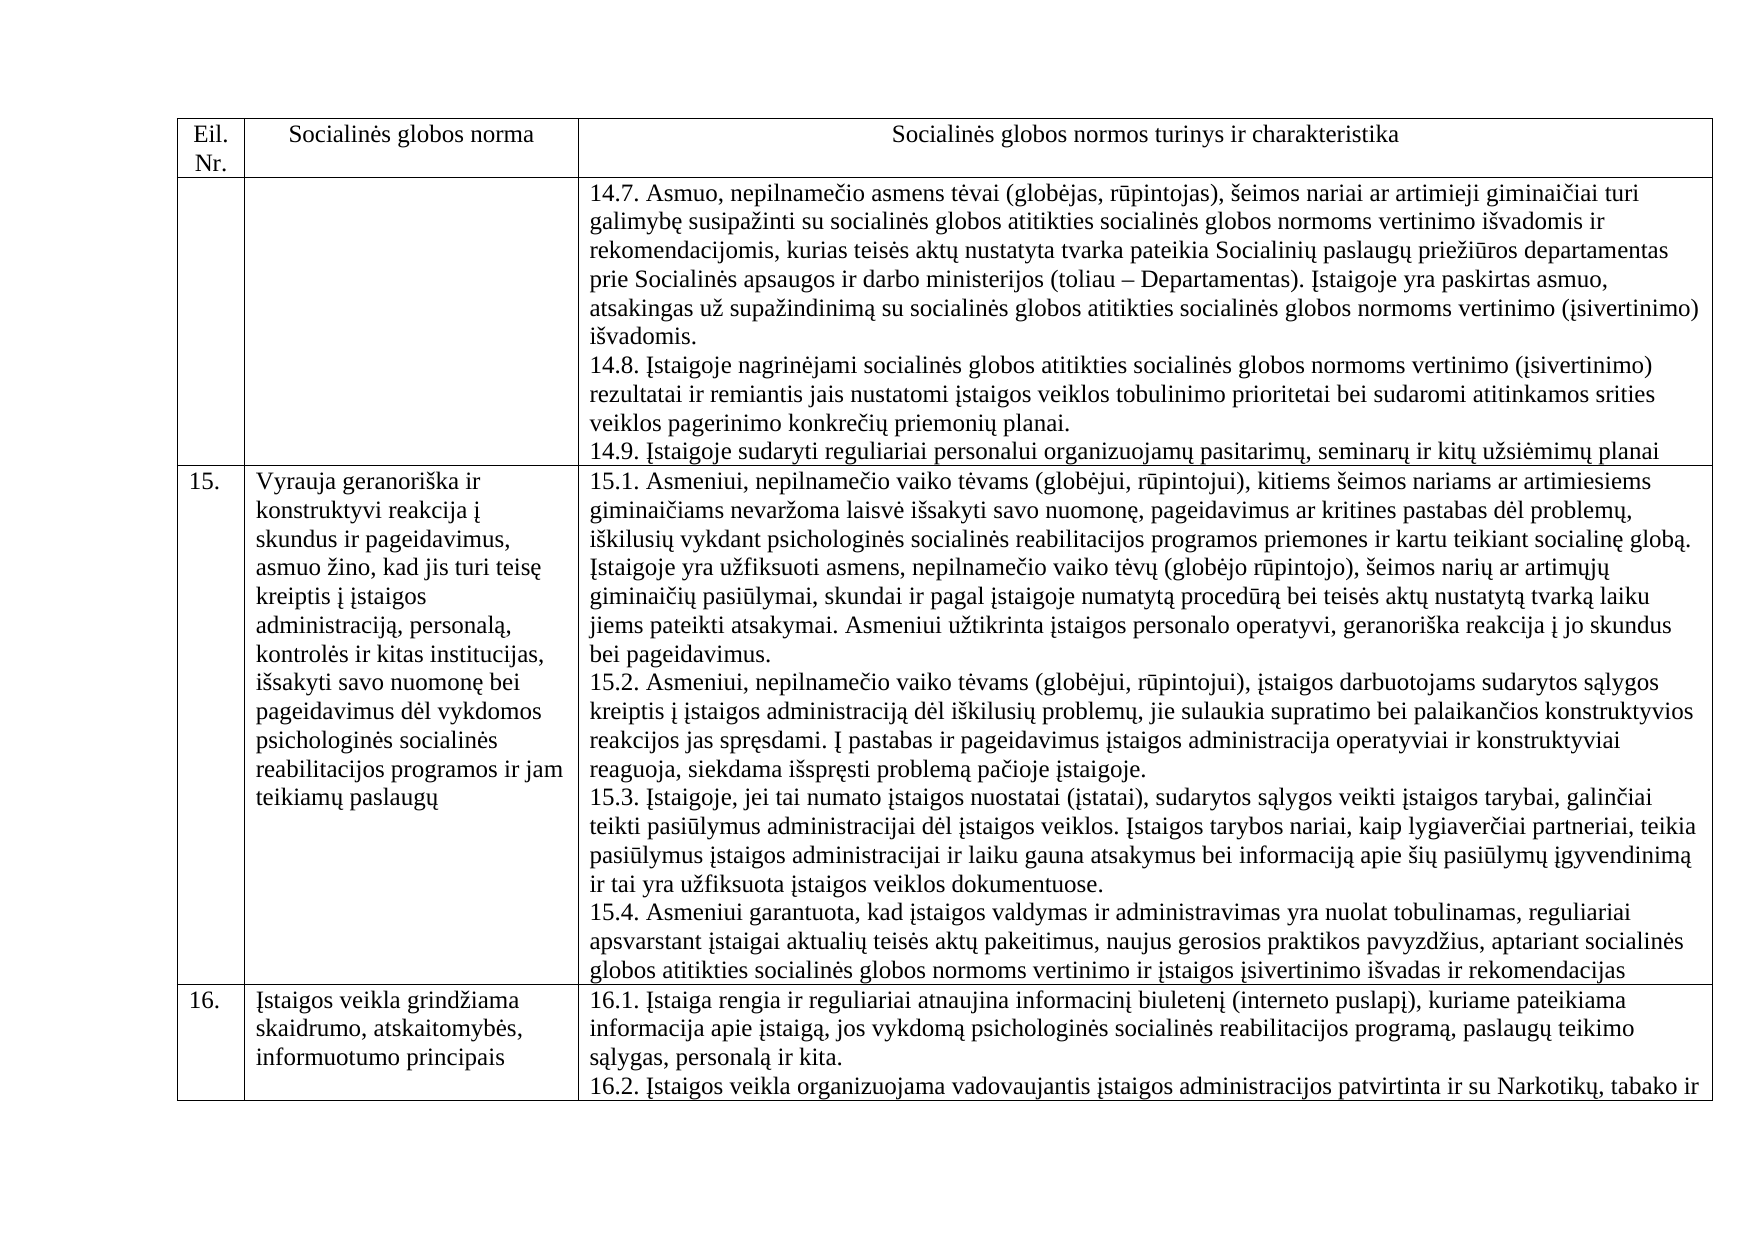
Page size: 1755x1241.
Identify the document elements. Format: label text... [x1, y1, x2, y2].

table_cell 16.1. Įstaiga rengia ir reguliariai atnaujina informacinį biuletenį (interneto puslapį), kuriame pateikiama informacija apie įstaigą, jos vykdomą psichologinės socialinės reabilitacijos programą, paslaugų teikimo sąlygas, personalą ir kita. 16.2. Įstaigos veikla organizuojama vadovaujantis įstaigos administracijos patvirtinta ir su Narkotikų, tabako ir [579, 985, 1712, 1100]
table_cell 15.1. Asmeniui, nepilnamečio vaiko tėvams (globėjui, rūpintojui), kitiems šeimos nariams ar artimiesiems giminaičiams nevaržoma laisvė išsakyti savo nuomonę, pageidavimus ar kritines pastabas dėl problemų, iškilusių vykdant psichologinės socialinės reabilitacijos programos priemones ir kartu teikiant socialinę globą. Įstaigoje yra užfiksuoti asmens, nepilnamečio vaiko tėvų (globėjo rūpintojo), šeimos narių ar artimųjų giminaičių pasiūlymai, skundai ir pagal įstaigoje numatytą procedūrą bei teisės aktų nustatytą tvarką laiku jiems pateikti atsakymai. Asmeniui užtikrinta įstaigos personalo operatyvi, geranoriška reakcija į jo skundus bei pageidavimus. 15.2. Asmeniui, nepilnamečio vaiko tėvams (globėjui, rūpintojui), įstaigos darbuotojams sudarytos sąlygos kreiptis į įstaigos administraciją dėl iškilusių problemų, jie sulaukia supratimo bei palaikančios konstruktyvios reakcijos jas spręsdami. Į pastabas ir pageidavimus įstaigos administracija operatyviai ir konstruktyviai reaguoja, siekdama išspręsti problemą pačioje įstaigoje. 15.3. Įstaigoje, jei tai numato įstaigos nuostatai (įstatai), sudarytos sąlygos veikti įstaigos tarybai, galinčiai teikti pasiūlymus administracijai dėl įstaigos veiklos. Įstaigos tarybos nariai, kaip lygiaverčiai partneriai, teikia pasiūlymus įstaigos administracijai ir laiku gauna atsakymus bei informaciją apie šių pasiūlymų įgyvendinimą ir tai yra užfiksuota įstaigos veiklos dokumentuose. 15.4. Asmeniui garantuota, kad įstaigos valdymas ir administravimas yra nuolat tobulinamas, reguliariai apsvarstant įstaigai aktualių teisės aktų pakeitimus, naujus gerosios praktikos pavyzdžius, aptariant socialinės globos atitikties socialinės globos normoms vertinimo ir įstaigos įsivertinimo išvadas ir rekomendacijas [579, 466, 1712, 984]
table_header Socialinės globos normos turinys ir charakteristika [579, 119, 1712, 177]
table_cell [245, 178, 578, 465]
table_cell 16. [178, 985, 244, 1100]
table_cell [178, 178, 244, 465]
table_header Socialinės globos norma [245, 119, 578, 177]
table_cell 14.7. Asmuo, nepilnamečio asmens tėvai (globėjas, rūpintojas), šeimos nariai ar artimieji giminaičiai turi galimybę susipažinti su socialinės globos atitikties socialinės globos normoms vertinimo išvadomis ir rekomendacijomis, kurias teisės aktų nustatyta tvarka pateikia Socialinių paslaugų priežiūros departamentas prie Socialinės apsaugos ir darbo ministerijos (toliau – Departamentas). Įstaigoje yra paskirtas asmuo, atsakingas už supažindinimą su socialinės globos atitikties socialinės globos normoms vertinimo (įsivertinimo) išvadomis. 14.8. Įstaigoje nagrinėjami socialinės globos atitikties socialinės globos normoms vertinimo (įsivertinimo) rezultatai ir remiantis jais nustatomi įstaigos veiklos tobulinimo prioritetai bei sudaromi atitinkamos srities veiklos pagerinimo konkrečių priemonių planai. 14.9. Įstaigoje sudaryti reguliariai personalui organizuojamų pasitarimų, seminarų ir kitų užsiėmimų planai [579, 178, 1712, 465]
table_cell Įstaigos veikla grindžiama skaidrumo, atskaitomybės, informuotumo principais [245, 985, 578, 1100]
table_header Eil. Nr. [178, 119, 244, 177]
table_cell Vyrauja geranoriška ir konstruktyvi reakcija į skundus ir pageidavimus, asmuo žino, kad jis turi teisę kreiptis į įstaigos administraciją, personalą, kontrolės ir kitas institucijas, išsakyti savo nuomonę bei pageidavimus dėl vykdomos psichologinės socialinės reabilitacijos programos ir jam teikiamų paslaugų [245, 466, 578, 984]
table_cell 15. [178, 466, 244, 984]
